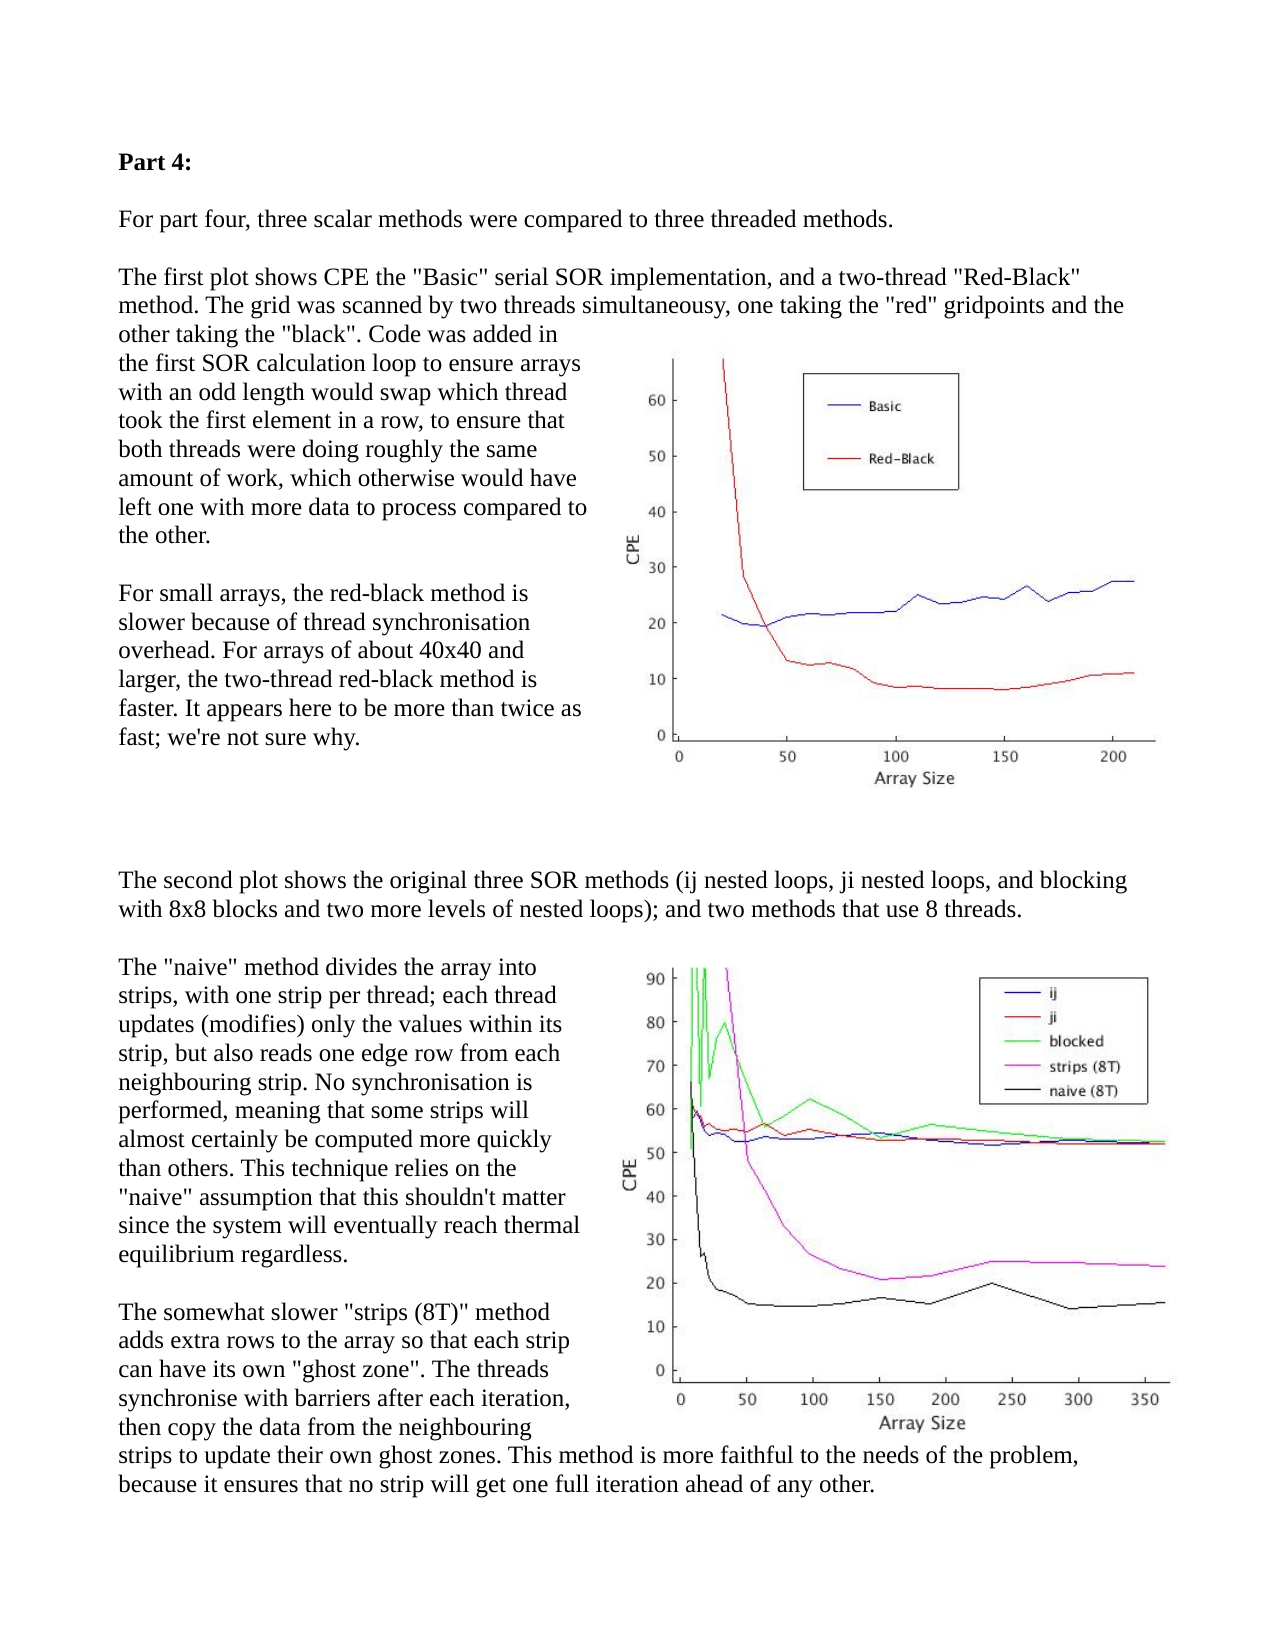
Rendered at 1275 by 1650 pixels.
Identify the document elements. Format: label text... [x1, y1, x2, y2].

text Part 4: [118, 147, 1157, 176]
text The first plot shows CPE the "Basic" serial SOR implementation, and a two-thread "Red-Black" method. The grid was scanned by two threads simultaneousy, one taking the "red" gridpoints and the other taking the "black". Code was added in the first SOR calculation loop to ensure arrays with an odd length would swap which thread took the first element in a row, to ensure that both threads were doing roughly the same amount of work, which otherwise would have left one with more data to process compared to the other. [118, 262, 1157, 549]
picture [589, 930, 1233, 1439]
text The somewhat slower "strips (8T)" method adds extra rows to the array so that each strip can have its own "ghost zone". The threads synchronise with barriers after each iteration, then copy the data from the neighbouring strips to update their own ghost zones. This method is more faithful to the needs of the problem, because it ensures that no strip will get one full iteration ahead of any other. [118, 1297, 1157, 1498]
text The "naive" method divides the array into strips, with one strip per thread; each thread updates (modifies) only the values within its strip, but also reads one edge row from each neighbouring strip. No synchronisation is performed, meaning that some strips will almost certainly be computed more quickly than others. This technique relies on the "naive" assumption that this shouldn't matter since the system will eventually reach thermal equilibrium regardless. [118, 952, 589, 1268]
text For small arrays, the red-black method is slower because of thread synchronisation overhead. For arrays of about 40x40 and larger, the two-thread red-black method is faster. It appears here to be more than twice as fast; we're not sure why. [118, 578, 591, 751]
picture [591, 324, 1216, 793]
text For part four, three scalar methods were compared to three threaded methods. [118, 204, 1157, 233]
text The second plot shows the original three SOR methods (ij nested loops, ji nested loops, and blocking with 8x8 blocks and two more levels of nested loops); and two methods that use 8 threads. [118, 866, 1157, 923]
